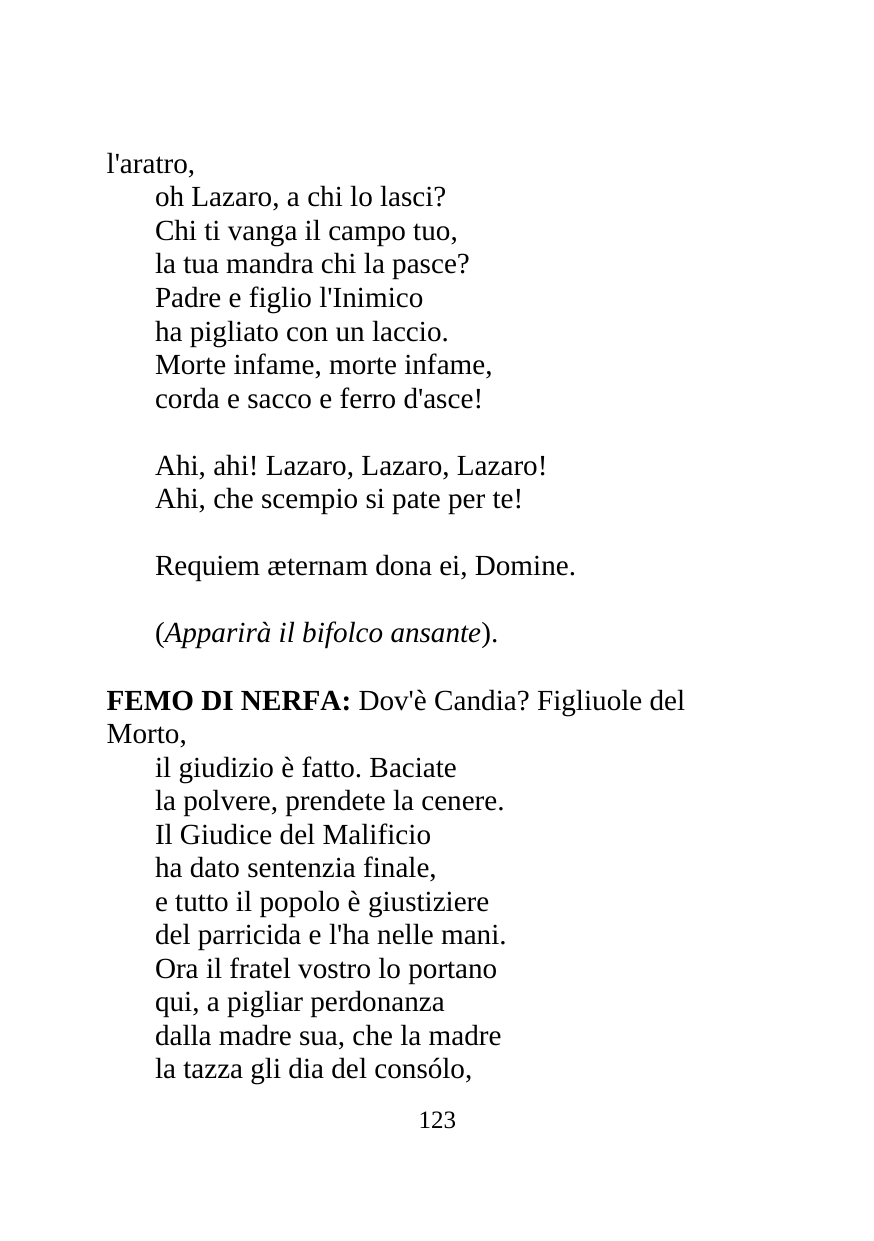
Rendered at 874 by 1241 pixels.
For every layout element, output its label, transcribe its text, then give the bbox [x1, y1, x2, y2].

text (Apparirà il bifolco ansante). [155, 616, 768, 649]
text Chi ti vanga il campo tuo, [155, 213, 768, 247]
text qui, a pigliar perdonanza [155, 984, 768, 1018]
text del parricida e l'ha nelle mani. [155, 917, 768, 951]
text Ora il fratel vostro lo portano [155, 951, 768, 984]
text la tazza gli dia del consólo, [155, 1052, 768, 1085]
text il giudizio è fatto. Baciate [155, 750, 768, 783]
text ha pigliato con un laccio. [155, 314, 768, 347]
text Padre e figlio l'Inimico [155, 280, 768, 314]
text Ahi, ahi! Lazaro, Lazaro, Lazaro! [155, 448, 768, 481]
text la tua mandra chi la pasce? [155, 247, 768, 280]
text l'aratro, [106, 146, 768, 179]
text corda e sacco e ferro d'asce! [155, 381, 768, 414]
text Requiem æternam dona ei, Domine. [155, 548, 768, 582]
text Morte infame, morte infame, [155, 347, 768, 381]
text dalla madre sua, che la madre [155, 1018, 768, 1052]
text oh Lazaro, a chi lo lasci? [155, 179, 768, 213]
text Il Giudice del Malificio [155, 817, 768, 850]
text la polvere, prendete la cenere. [155, 783, 768, 817]
text Ahi, che scempio si pate per te! [155, 481, 768, 515]
text FEMO DI NERFA: Dov'è Candia? Figliuole del Morto, [106, 683, 768, 750]
text e tutto il popolo è giustiziere [155, 884, 768, 917]
text ha dato sentenzia finale, [155, 850, 768, 884]
